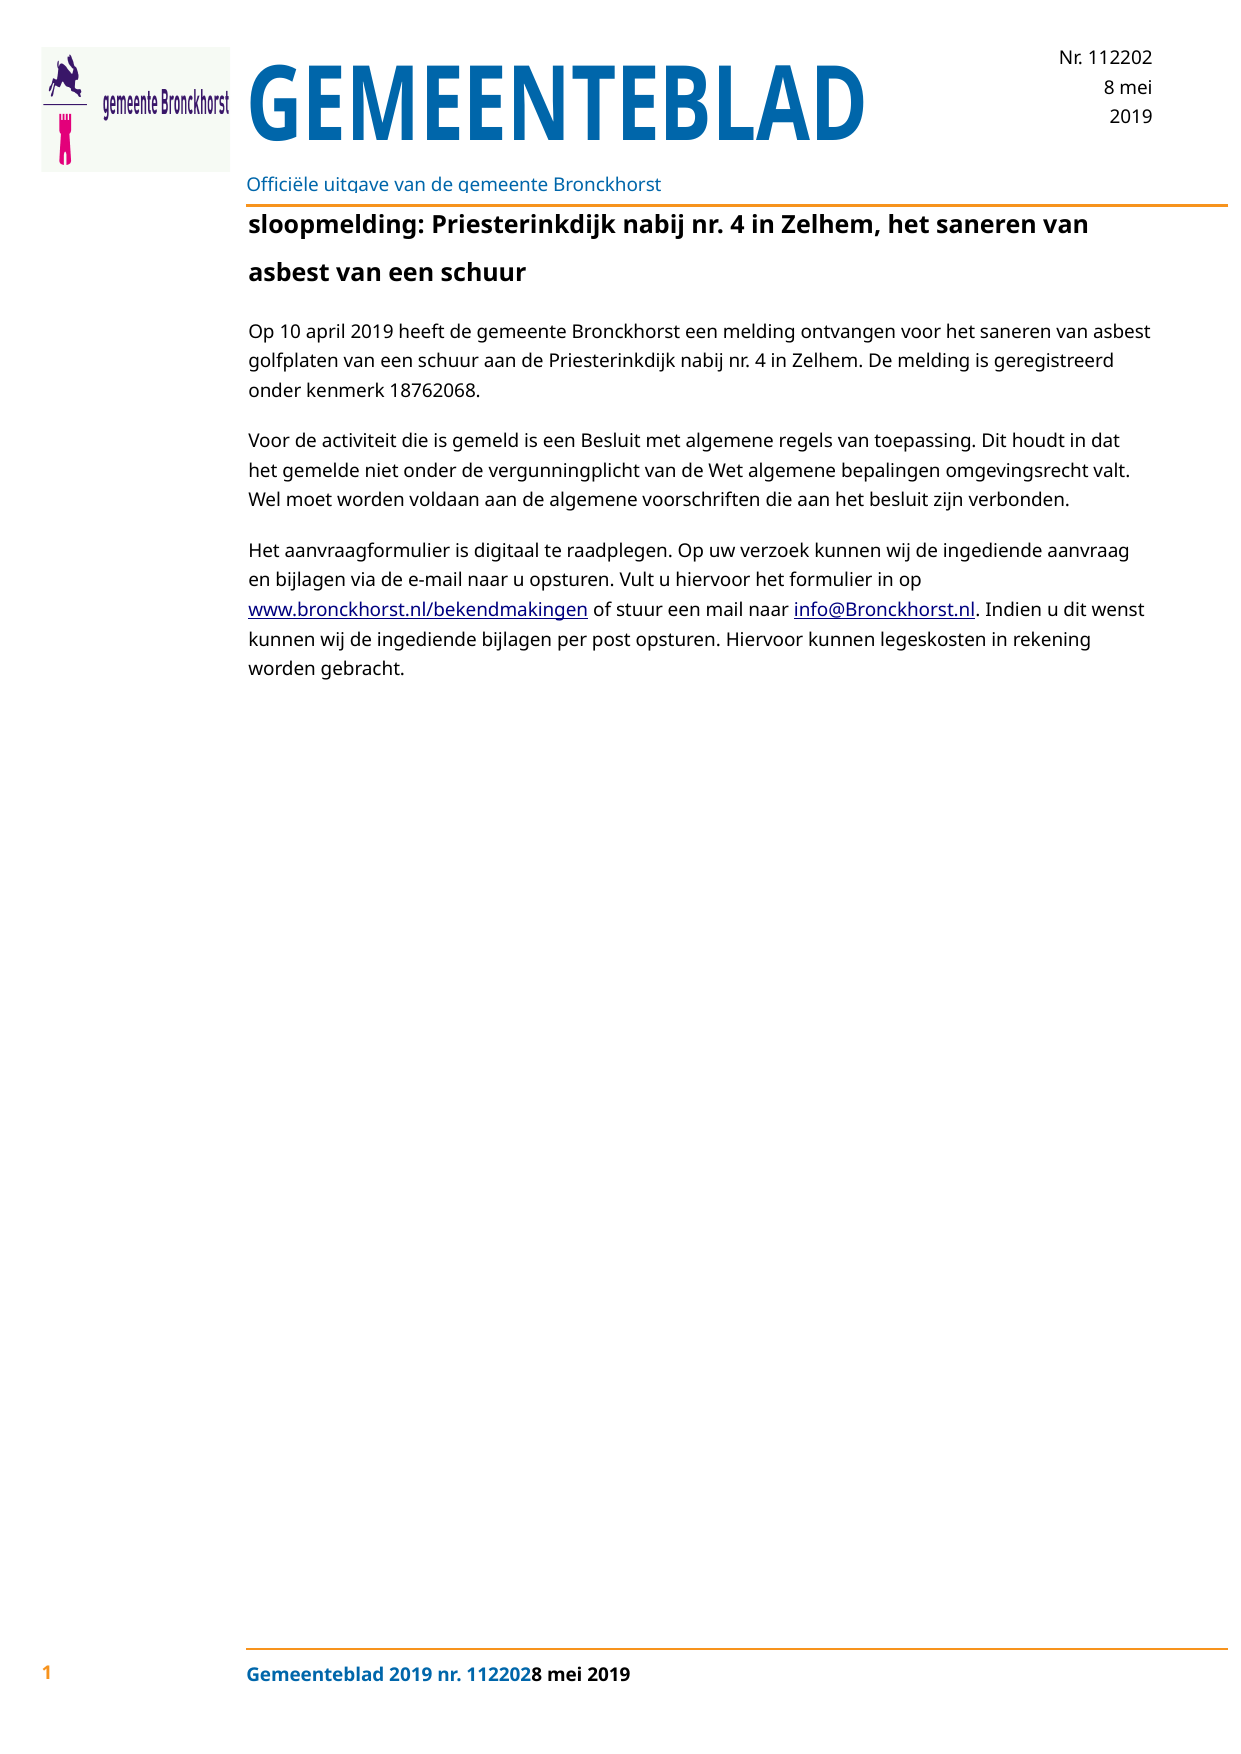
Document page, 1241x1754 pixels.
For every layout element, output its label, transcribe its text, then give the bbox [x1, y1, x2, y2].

text sloopmelding: Priesterinkdijk nabij nr. 4 in Zelhem, het saneren van asbest van een schuur [248, 207, 1152, 288]
picture [41, 47, 231, 172]
text Op 10 april 2019 heeft de gemeente Bronckhorst een melding ontvangen voor het saneren van asbest golfplaten van een schuur aan de Priesterinkdijk nabij nr. 4 in Zelhem. De melding is geregistreerd onder kenmerk 18762068. [248, 318, 1152, 403]
text Voor de activiteit die is gemeld is een Besluit met algemene regels van toepassing. Dit houdt in dat het gemelde niet onder de vergunningplicht van de Wet algemene bepalingen omgevingsrecht valt. Wel moet worden voldaan aan de algemene voorschriften die aan het besluit zijn verbonden. [248, 427, 1152, 512]
text Het aanvraagformulier is digitaal te raadplegen. Op uw verzoek kunnen wij de ingediende aanvraag en bijlagen via de e-mail naar u opsturen. Vult u hiervoor het formulier in op www.bronckhorst.nl/bekendmakingen of stuur een mail naar info@Bronckhorst.nl. Indien u dit wenst kunnen wij de ingediende bijlagen per post opsturen. Hiervoor kunnen legeskosten in rekening worden gebracht. [248, 537, 1152, 681]
